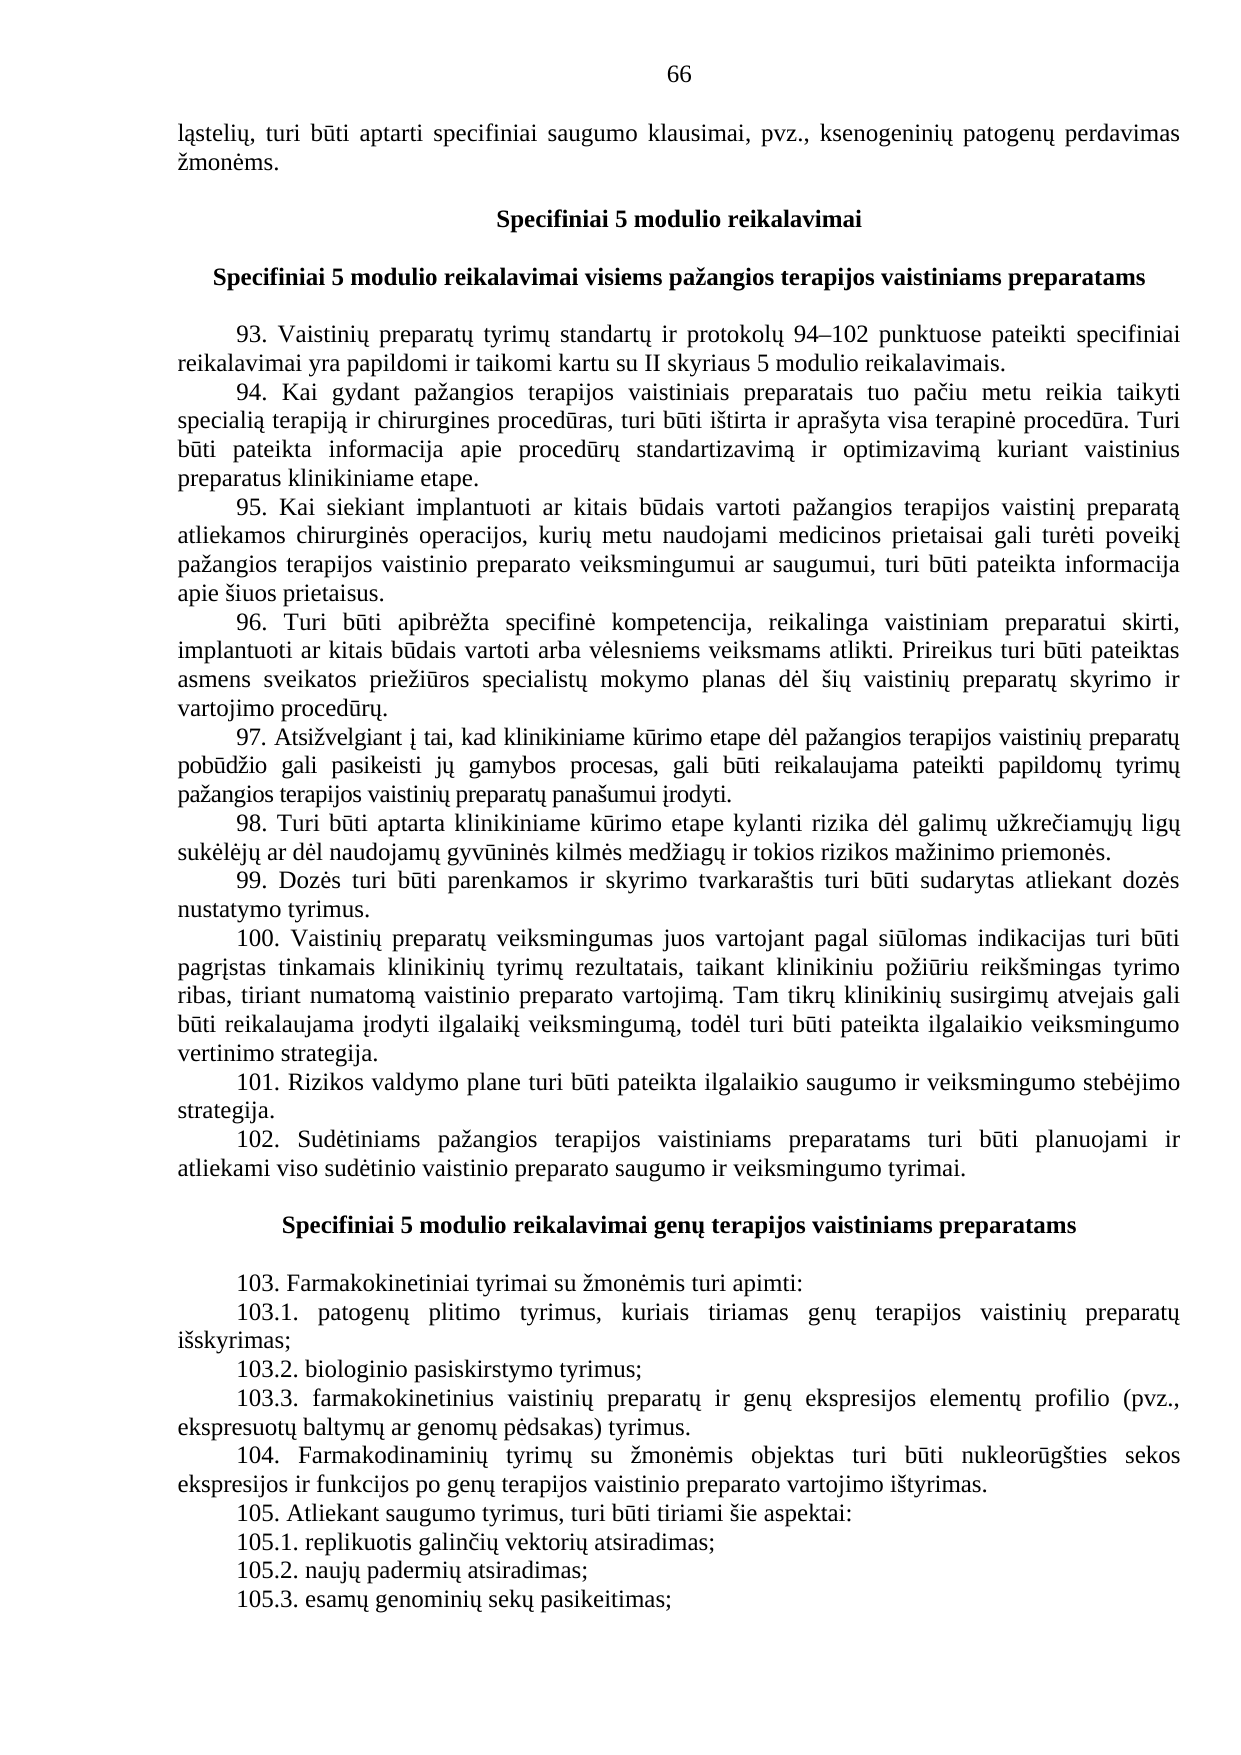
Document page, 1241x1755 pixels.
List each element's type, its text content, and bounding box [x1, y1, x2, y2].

text 96. Turi būti apibrėžta specifinė kompetencija, reikalinga vaistiniam preparatui skirti, implantuoti ar kitais būdais vartoti arba vėlesniems veiksmams atlikti. Prireikus turi būti pateiktas asmens sveikatos priežiūros specialistų mokymo planas dėl šių vaistinių preparatų skyrimo ir vartojimo procedūrų. [177, 607, 1181, 722]
text 103. Farmakokinetiniai tyrimai su žmonėmis turi apimti: [177, 1268, 1181, 1297]
text Specifiniai 5 modulio reikalavimai genų terapijos vaistiniams preparatams [177, 1211, 1181, 1239]
text 95. Kai siekiant implantuoti ar kitais būdais vartoti pažangios terapijos vaistinį preparatą atliekamos chirurginės operacijos, kurių metu naudojami medicinos prietaisai gali turėti poveikį pažangios terapijos vaistinio preparato veiksmingumui ar saugumui, turi būti pateikta informacija apie šiuos prietaisus. [177, 492, 1181, 607]
text 99. Dozės turi būti parenkamos ir skyrimo tvarkaraštis turi būti sudarytas atliekant dozės nustatymo tyrimus. [177, 866, 1181, 923]
text 105.3. esamų genominių sekų pasikeitimas; [177, 1584, 1181, 1613]
text 103.2. biologinio pasiskirstymo tyrimus; [177, 1354, 1181, 1383]
text 103.1. patogenų plitimo tyrimus, kuriais tiriamas genų terapijos vaistinių preparatų išskyrimas; [177, 1297, 1181, 1354]
text 104. Farmakodinaminių tyrimų su žmonėmis objektas turi būti nukleorūgšties sekos ekspresijos ir funkcijos po genų terapijos vaistinio preparato vartojimo ištyrimas. [177, 1441, 1181, 1498]
text 97. Atsižvelgiant į tai, kad klinikiniame kūrimo etape dėl pažangios terapijos vaistinių preparatų pobūdžio gali pasikeisti jų gamybos procesas, gali būti reikalaujama pateikti papildomų tyrimų pažangios terapijos vaistinių preparatų panašumui įrodyti. [177, 722, 1181, 808]
text 100. Vaistinių preparatų veiksmingumas juos vartojant pagal siūlomas indikacijas turi būti pagrįstas tinkamais klinikinių tyrimų rezultatais, taikant klinikiniu požiūriu reikšmingas tyrimo ribas, tiriant numatomą vaistinio preparato vartojimą. Tam tikrų klinikinių susirgimų atvejais gali būti reikalaujama įrodyti ilgalaikį veiksmingumą, todėl turi būti pateikta ilgalaikio veiksmingumo vertinimo strategija. [177, 923, 1181, 1067]
text ląstelių, turi būti aptarti specifiniai saugumo klausimai, pvz., ksenogeninių patogenų perdavimas žmonėms. [177, 118, 1181, 176]
text 102. Sudėtiniams pažangios terapijos vaistiniams preparatams turi būti planuojami ir atliekami viso sudėtinio vaistinio preparato saugumo ir veiksmingumo tyrimai. [177, 1124, 1181, 1182]
text 103.3. farmakokinetinius vaistinių preparatų ir genų ekspresijos elementų profilio (pvz., ekspresuotų baltymų ar genomų pėdsakas) tyrimus. [177, 1383, 1181, 1441]
text Specifiniai 5 modulio reikalavimai visiems pažangios terapijos vaistiniams preparatams [177, 262, 1181, 291]
text Specifiniai 5 modulio reikalavimai [177, 204, 1181, 233]
text 105.2. naujų padermių atsiradimas; [177, 1556, 1181, 1584]
text 98. Turi būti aptarta klinikiniame kūrimo etape kylanti rizika dėl galimų užkrečiamųjų ligų sukėlėjų ar dėl naudojamų gyvūninės kilmės medžiagų ir tokios rizikos mažinimo priemonės. [177, 808, 1181, 866]
text 101. Rizikos valdymo plane turi būti pateikta ilgalaikio saugumo ir veiksmingumo stebėjimo strategija. [177, 1067, 1181, 1124]
text 105.1. replikuotis galinčių vektorių atsiradimas; [177, 1527, 1181, 1556]
text 93. Vaistinių preparatų tyrimų standartų ir protokolų 94–102 punktuose pateikti specifiniai reikalavimai yra papildomi ir taikomi kartu su II skyriaus 5 modulio reikalavimais. [177, 319, 1181, 377]
text 94. Kai gydant pažangios terapijos vaistiniais preparatais tuo pačiu metu reikia taikyti specialią terapiją ir chirurgines procedūras, turi būti ištirta ir aprašyta visa terapinė procedūra. Turi būti pateikta informacija apie procedūrų standartizavimą ir optimizavimą kuriant vaistinius preparatus klinikiniame etape. [177, 377, 1181, 492]
text 105. Atliekant saugumo tyrimus, turi būti tiriami šie aspektai: [177, 1498, 1181, 1527]
